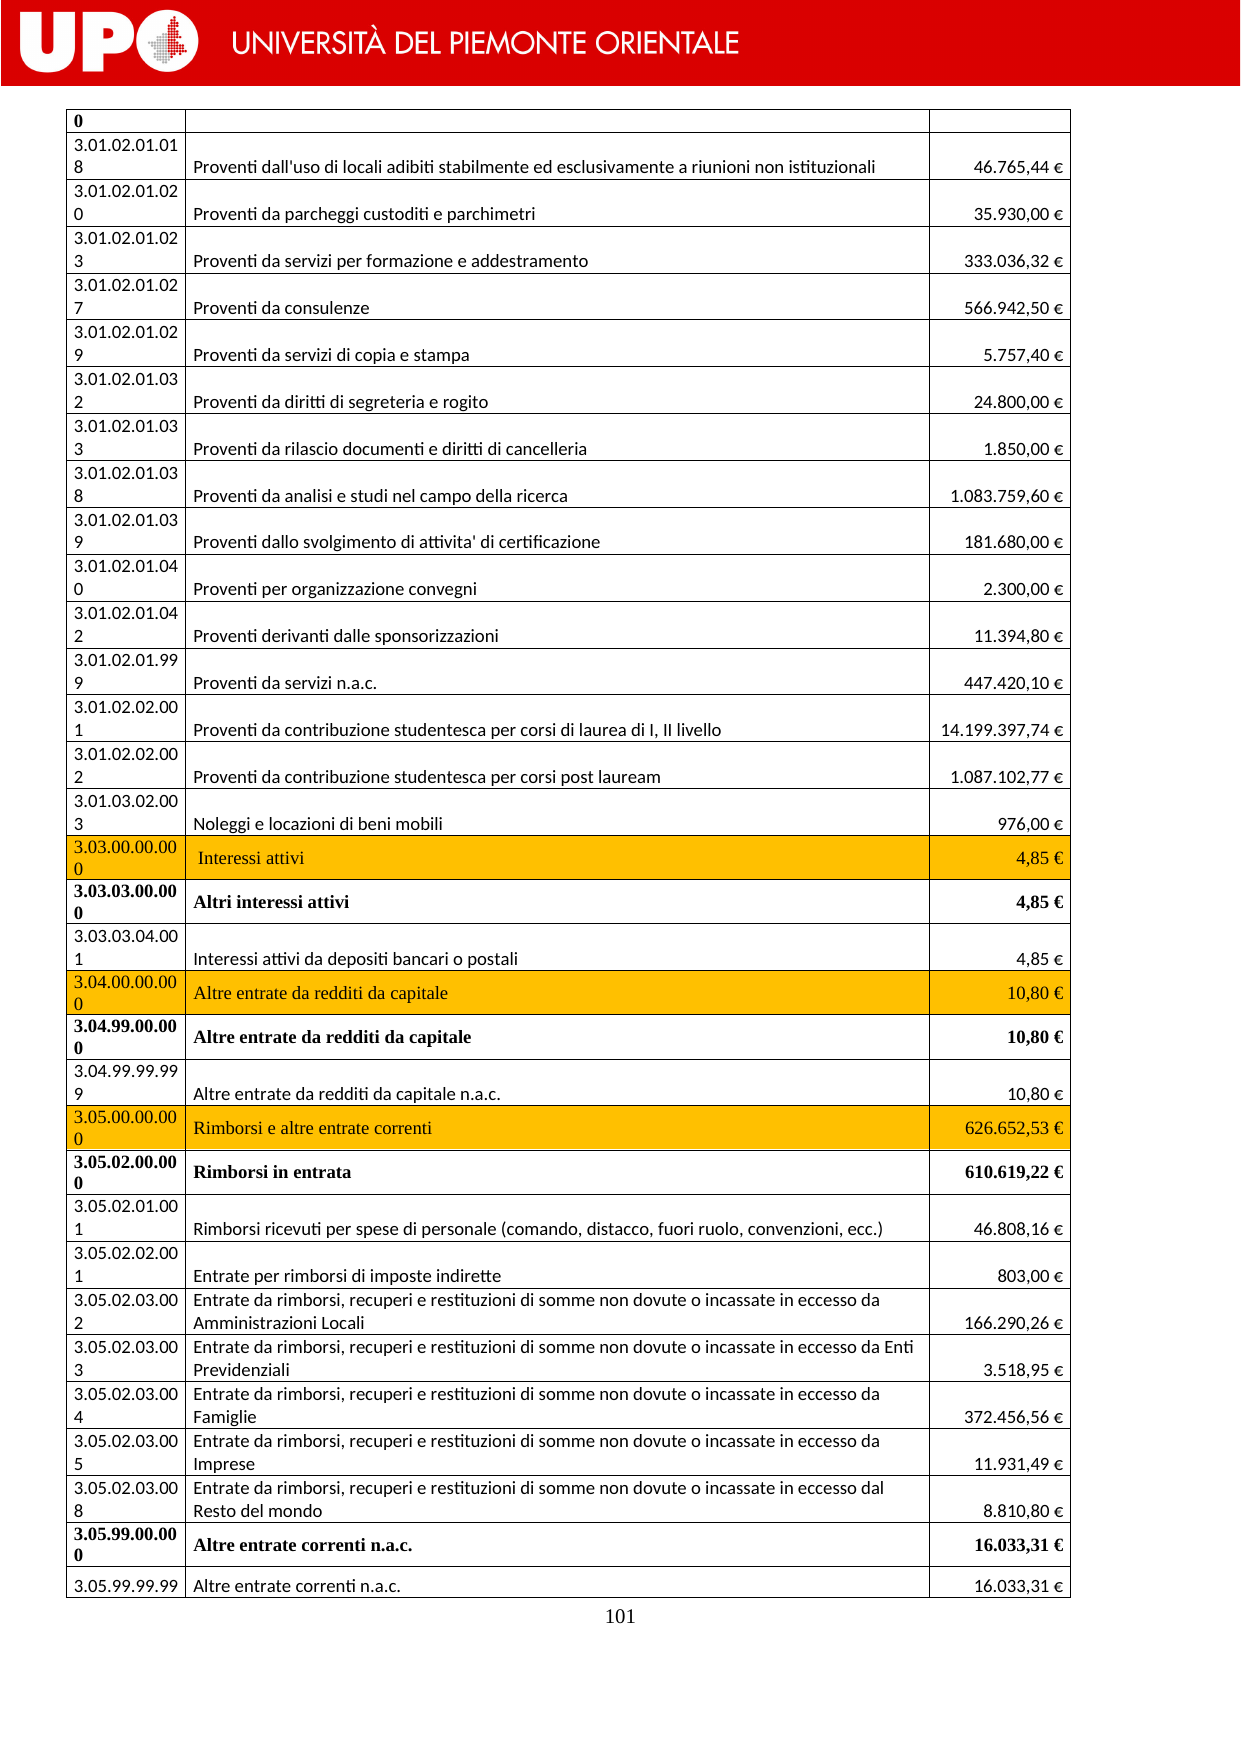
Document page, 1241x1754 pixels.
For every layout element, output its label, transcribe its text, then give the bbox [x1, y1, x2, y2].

table_cell Rimborsi in entrata [186, 1151, 929, 1194]
table_cell 24.800,00 € [930, 367, 1070, 413]
table_cell 10,80 € [930, 971, 1070, 1014]
table_cell Proventi da consulenze [186, 274, 929, 319]
table_cell 333.036,32 € [930, 227, 1070, 272]
table_cell 181.680,00 € [930, 508, 1070, 554]
table_cell 3.05.02.03.005 [67, 1429, 185, 1475]
table_cell Proventi da rilascio documenti e diritti di cancelleria [186, 414, 929, 460]
table_cell 5.757,40 € [930, 320, 1070, 366]
table_cell Altre entrate da redditi da capitale [186, 971, 929, 1014]
table_cell Proventi derivanti dalle sponsorizzazioni [186, 602, 929, 647]
table_cell 3.05.99.99.99 [67, 1567, 185, 1597]
table_cell Interessi attivi [186, 836, 929, 879]
table_cell 3.05.00.00.000 [67, 1106, 185, 1149]
table_cell 11.394,80 € [930, 602, 1070, 647]
table_cell 3.01.02.01.033 [67, 414, 185, 460]
table_cell Proventi da servizi per formazione e addestramento [186, 227, 929, 272]
table_cell 1.087.102,77 € [930, 742, 1070, 788]
table_cell Altre entrate correnti n.a.c. [186, 1567, 929, 1597]
table_cell 3.05.02.03.004 [67, 1382, 185, 1428]
table_cell 14.199.397,74 € [930, 695, 1070, 741]
table_cell 3.01.02.01.038 [67, 461, 185, 507]
table_cell 3.05.99.00.000 [67, 1523, 185, 1566]
table_cell 976,00 € [930, 789, 1070, 835]
table_cell 4,85 € [930, 880, 1070, 923]
table_cell Entrate da rimborsi, recuperi e restituzioni di somme non dovute o incassate in eccesso da Enti Previdenziali [186, 1335, 929, 1381]
table_cell 3.01.03.02.003 [67, 789, 185, 835]
table_cell Altri interessi attivi [186, 880, 929, 923]
table_cell Entrate da rimborsi, recuperi e restituzioni di somme non dovute o incassate in eccesso da Famiglie [186, 1382, 929, 1428]
table_cell Altre entrate da redditi da capitale n.a.c. [186, 1060, 929, 1105]
table_cell 46.808,16 € [930, 1195, 1070, 1241]
table_cell 4,85 € [930, 836, 1070, 879]
table_cell 10,80 € [930, 1015, 1070, 1058]
table_cell 0 [67, 110, 185, 132]
table_cell 4,85 € [930, 924, 1070, 970]
table_cell 803,00 € [930, 1242, 1070, 1287]
table_cell 610.619,22 € [930, 1151, 1070, 1194]
table_cell Proventi dallo svolgimento di attivita' di certificazione [186, 508, 929, 554]
table_cell Entrate per rimborsi di imposte indirette [186, 1242, 929, 1287]
table_cell 3.04.99.99.999 [67, 1060, 185, 1105]
table_cell Proventi da servizi n.a.c. [186, 649, 929, 694]
table_cell 166.290,26 € [930, 1289, 1070, 1334]
table_cell [186, 110, 929, 132]
table_cell Proventi da contribuzione studentesca per corsi di laurea di I, II livello [186, 695, 929, 741]
table_cell Entrate da rimborsi, recuperi e restituzioni di somme non dovute o incassate in eccesso da Amministrazioni Locali [186, 1289, 929, 1334]
table_cell 566.942,50 € [930, 274, 1070, 319]
table_cell 3.05.02.03.002 [67, 1289, 185, 1334]
table_cell 10,80 € [930, 1060, 1070, 1105]
table_cell 46.765,44 € [930, 133, 1070, 179]
table_cell 3.01.02.01.039 [67, 508, 185, 554]
table_cell 626.652,53 € [930, 1106, 1070, 1149]
table_cell 3.05.02.02.001 [67, 1242, 185, 1287]
table_cell Proventi dall'uso di locali adibiti stabilmente ed esclusivamente a riunioni non istituzionali [186, 133, 929, 179]
table_cell Proventi da servizi di copia e stampa [186, 320, 929, 366]
table_cell 3.01.02.01.029 [67, 320, 185, 366]
table_cell Noleggi e locazioni di beni mobili [186, 789, 929, 835]
table_cell Interessi attivi da depositi bancari o postali [186, 924, 929, 970]
table_cell Altre entrate da redditi da capitale [186, 1015, 929, 1058]
table_cell 3.01.02.01.018 [67, 133, 185, 179]
table_cell Rimborsi e altre entrate correnti [186, 1106, 929, 1149]
table_cell Proventi da analisi e studi nel campo della ricerca [186, 461, 929, 507]
table_cell 8.810,80 € [930, 1476, 1070, 1522]
table_cell 447.420,10 € [930, 649, 1070, 694]
table_cell 3.01.02.02.001 [67, 695, 185, 741]
table_cell 2.300,00 € [930, 555, 1070, 601]
table_cell 3.01.02.01.999 [67, 649, 185, 694]
table_cell Proventi per organizzazione convegni [186, 555, 929, 601]
table_cell Proventi da contribuzione studentesca per corsi post lauream [186, 742, 929, 788]
table_cell Entrate da rimborsi, recuperi e restituzioni di somme non dovute o incassate in eccesso da Imprese [186, 1429, 929, 1475]
table_cell 3.04.99.00.000 [67, 1015, 185, 1058]
table_cell 3.01.02.01.020 [67, 180, 185, 226]
table_cell 3.01.02.01.042 [67, 602, 185, 647]
table_cell Proventi da parcheggi custoditi e parchimetri [186, 180, 929, 226]
table_cell 3.01.02.01.032 [67, 367, 185, 413]
table_cell Entrate da rimborsi, recuperi e restituzioni di somme non dovute o incassate in eccesso dal Resto del mondo [186, 1476, 929, 1522]
table_cell 16.033,31 € [930, 1523, 1070, 1566]
table_cell 1.083.759,60 € [930, 461, 1070, 507]
table_cell 3.01.02.02.002 [67, 742, 185, 788]
table_cell 3.01.02.01.023 [67, 227, 185, 272]
table_cell Rimborsi ricevuti per spese di personale (comando, distacco, fuori ruolo, convenzioni, ecc.) [186, 1195, 929, 1241]
table_cell [930, 110, 1070, 132]
table_cell 3.518,95 € [930, 1335, 1070, 1381]
table_cell 35.930,00 € [930, 180, 1070, 226]
table_cell 3.05.02.03.003 [67, 1335, 185, 1381]
table_cell 3.04.00.00.000 [67, 971, 185, 1014]
table_cell 3.03.00.00.000 [67, 836, 185, 879]
table_cell 372.456,56 € [930, 1382, 1070, 1428]
table_cell 3.05.02.00.000 [67, 1151, 185, 1194]
table_cell 3.05.02.01.001 [67, 1195, 185, 1241]
table_cell 3.01.02.01.027 [67, 274, 185, 319]
table_cell 3.03.03.04.001 [67, 924, 185, 970]
table_cell 16.033,31 € [930, 1567, 1070, 1597]
table_cell 1.850,00 € [930, 414, 1070, 460]
table_cell 3.01.02.01.040 [67, 555, 185, 601]
table_cell Proventi da diritti di segreteria e rogito [186, 367, 929, 413]
table_cell Altre entrate correnti n.a.c. [186, 1523, 929, 1566]
table_cell 3.05.02.03.008 [67, 1476, 185, 1522]
table_cell 11.931,49 € [930, 1429, 1070, 1475]
table_cell 3.03.03.00.000 [67, 880, 185, 923]
